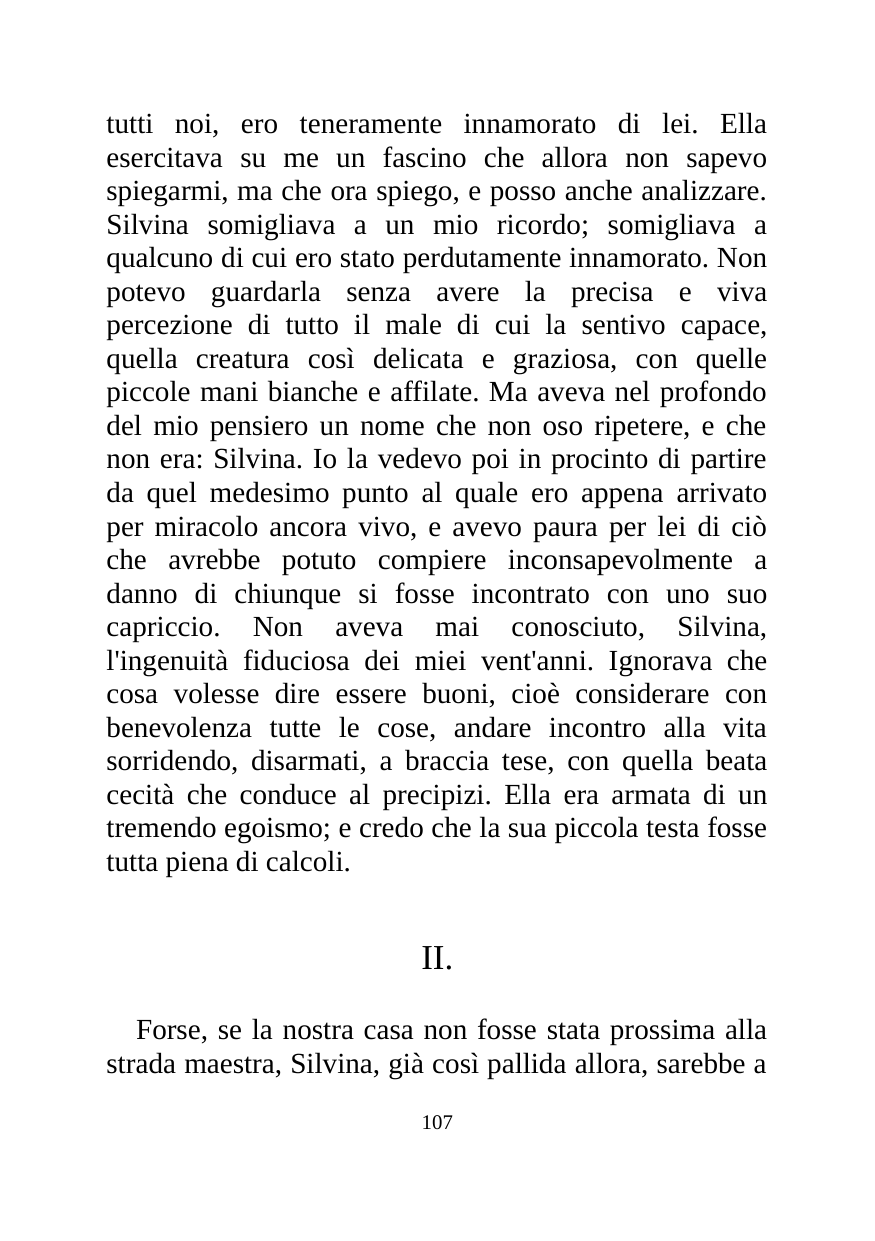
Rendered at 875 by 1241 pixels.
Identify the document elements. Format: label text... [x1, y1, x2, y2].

text Forse, se la nostra casa non fosse stata prossima alla strada maestra, Silvina, già così pallida allora, sarebbe a [106, 1012, 768, 1079]
subtitle II. [106, 937, 768, 977]
text tutti noi, ero teneramente innamorato di lei. Ella esercitava su me un fascino che allora non sapevo spiegarmi, ma che ora spiego, e posso anche analizzare. Silvina somigliava a un mio ricordo; somigliava a qualcuno di cui ero stato perdutamente innamorato. Non potevo guardarla senza avere la precisa e viva percezione di tutto il male di cui la sentivo capace, quella creatura così delicata e graziosa, con quelle piccole mani bianche e affilate. Ma aveva nel profondo del mio pensiero un nome che non oso ripetere, e che non era: Silvina. Io la vedevo poi in procinto di partire da quel medesimo punto al quale ero appena arrivato per miracolo ancora vivo, e avevo paura per lei di ciò che avrebbe potuto compiere inconsapevolmente a danno di chiunque si fosse incontrato con uno suo capriccio. Non aveva mai conosciuto, Silvina, l'ingenuità fiduciosa dei miei vent'anni. Ignorava che cosa volesse dire essere buoni, cioè considerare con benevolenza tutte le cose, andare incontro alla vita sorridendo, disarmati, a braccia tese, con quella beata cecità che conduce al precipizi. Ella era armata di un tremendo egoismo; e credo che la sua piccola testa fosse tutta piena di calcoli. [106, 106, 768, 878]
